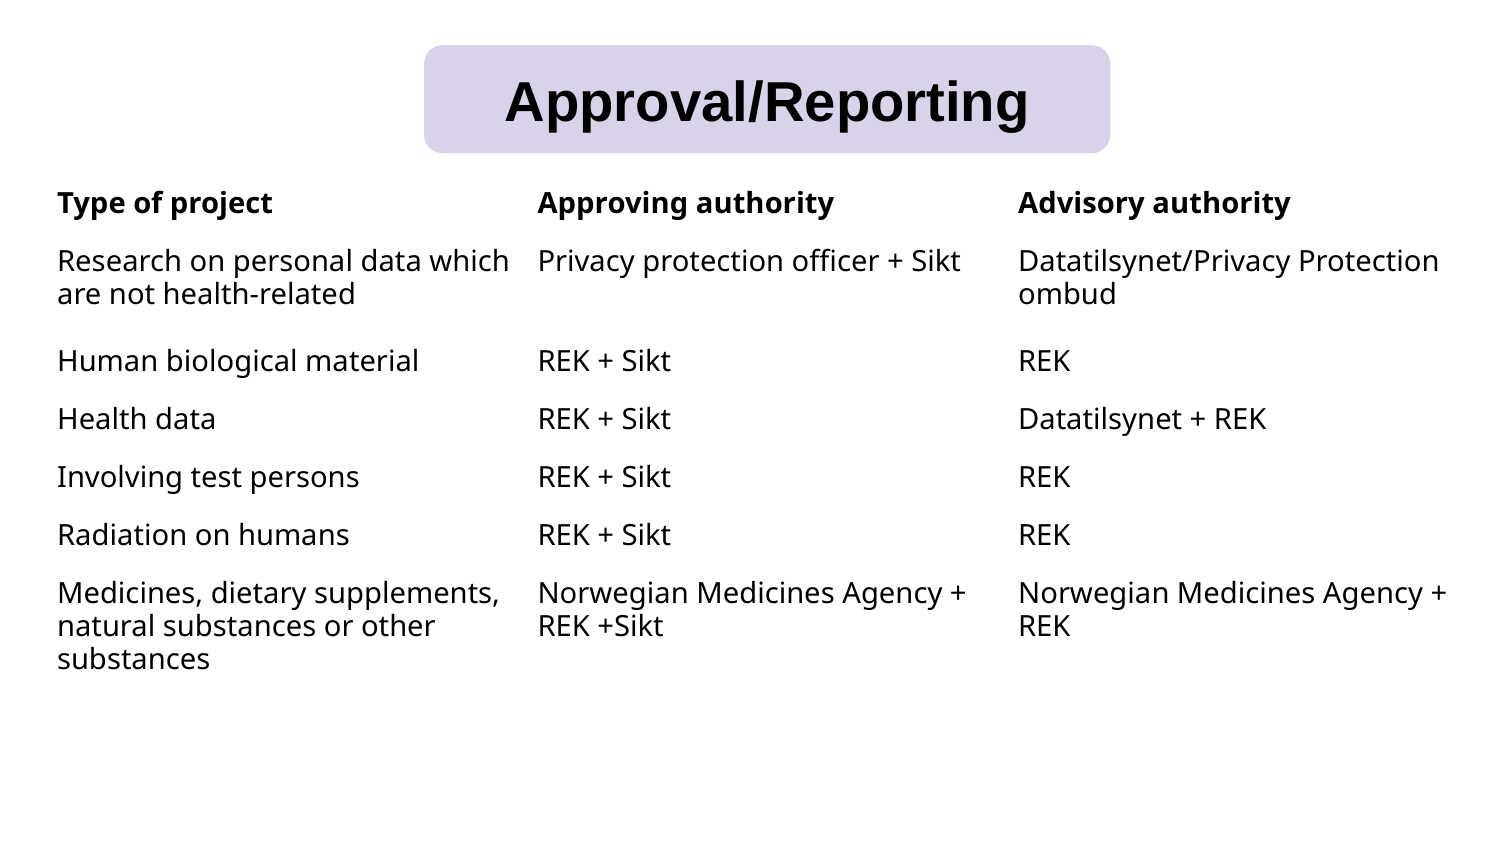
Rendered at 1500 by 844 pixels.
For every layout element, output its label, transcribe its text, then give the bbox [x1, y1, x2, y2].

table_cell REK + Sikt [527, 398, 1007, 456]
table_cell REK + Sikt [527, 456, 1007, 514]
table_cell Radiation on humans [46, 514, 527, 572]
text_box Approval/Reporting [424, 45, 1110, 153]
table_cell Human biological material [46, 340, 527, 398]
table_cell REK [1007, 514, 1488, 572]
table_cell REK + Sikt [527, 514, 1007, 572]
table_cell Health data [46, 398, 527, 456]
table_cell Datatilsynet + REK [1007, 398, 1488, 456]
table_header Approving authority [527, 181, 1007, 239]
table_cell Privacy protection officer + Sikt [527, 239, 1007, 340]
table_cell Medicines, dietary supplements, natural substances or other substances [46, 572, 527, 715]
table_cell Norwegian Medicines Agency + REK [1007, 572, 1488, 715]
table_cell REK [1007, 340, 1488, 398]
table_cell Research on personal data which are not health-related [46, 239, 527, 340]
table_cell Involving test persons [46, 456, 527, 514]
table_header Type of project [46, 181, 527, 239]
table_cell Norwegian Medicines Agency + REK +Sikt [527, 572, 1007, 715]
table_header Advisory authority [1007, 181, 1488, 239]
table_cell REK [1007, 456, 1488, 514]
table_cell REK + Sikt [527, 340, 1007, 398]
table_cell Datatilsynet/Privacy Protection ombud [1007, 239, 1488, 340]
